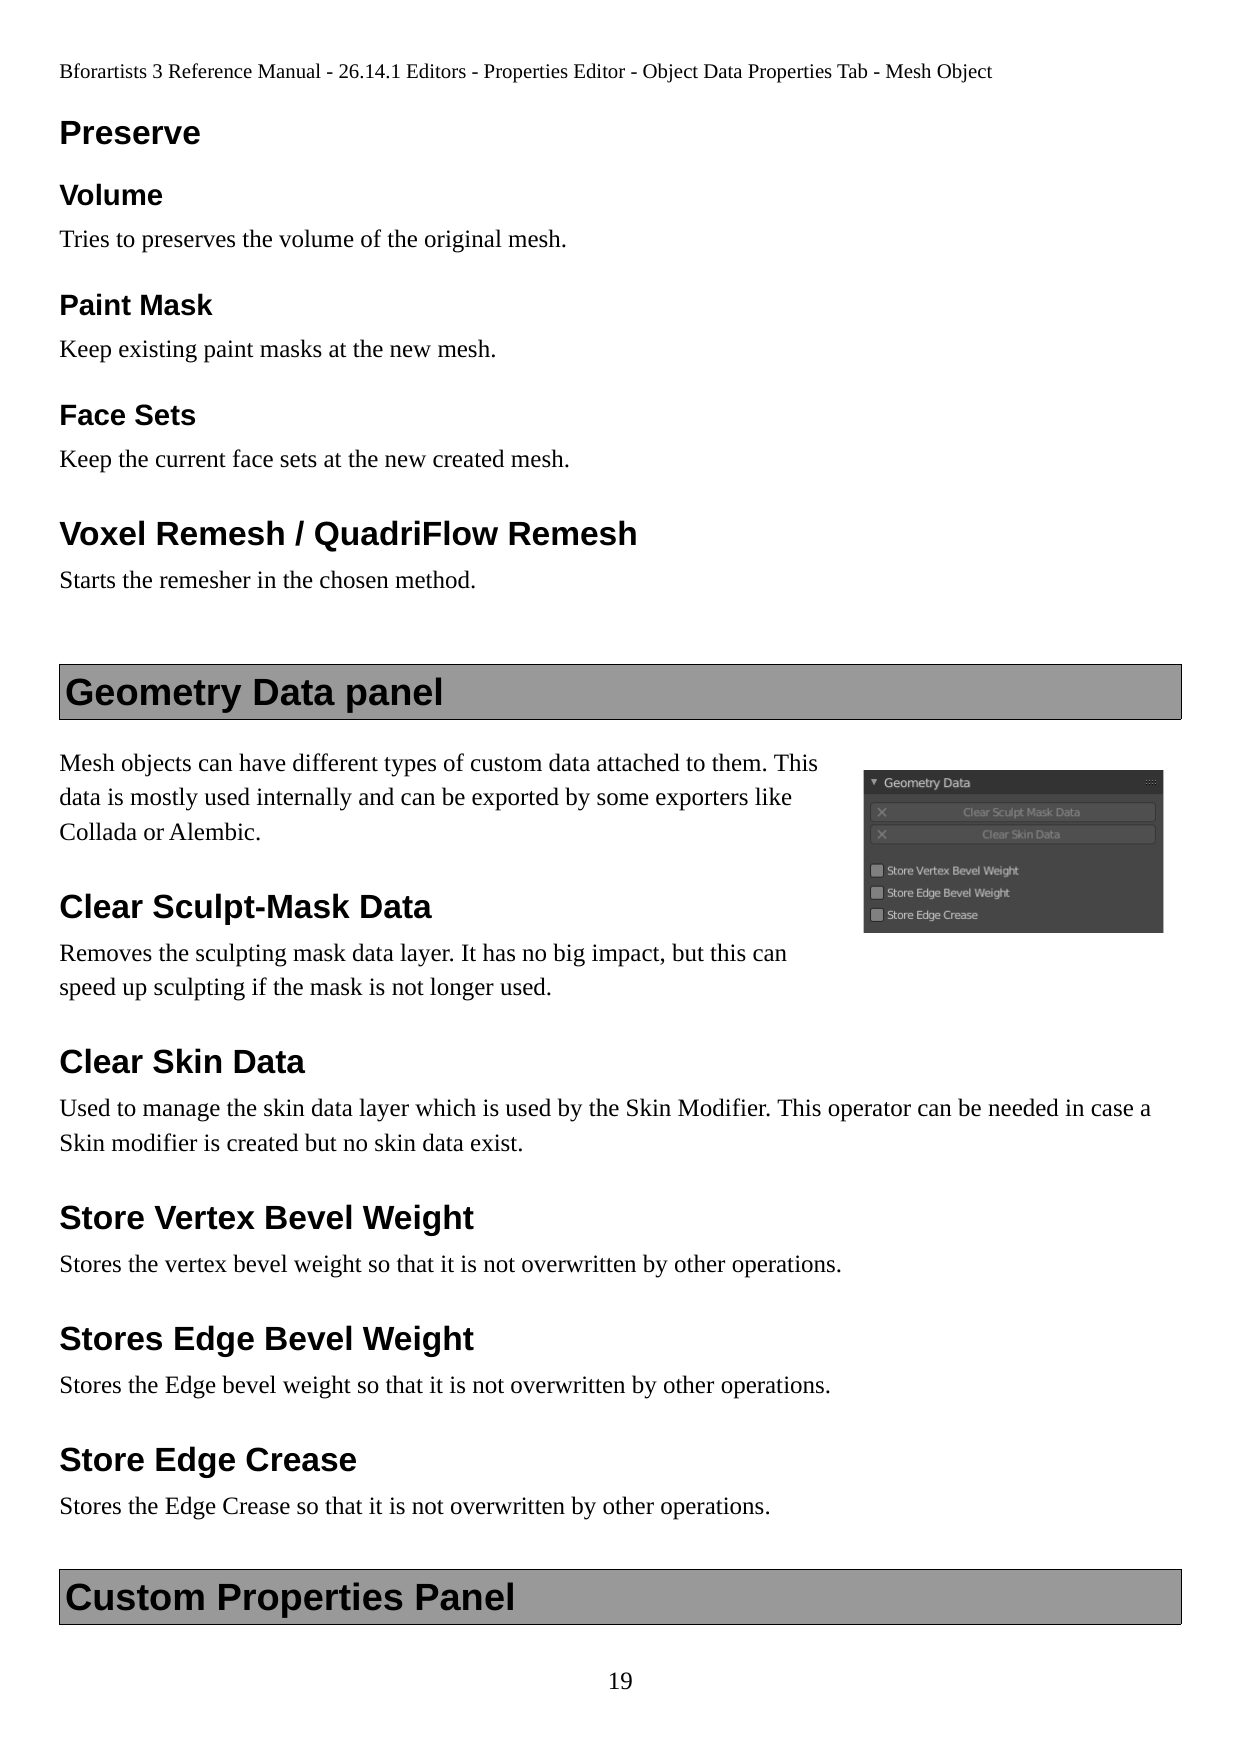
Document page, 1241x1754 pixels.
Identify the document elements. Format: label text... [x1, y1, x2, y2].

table_header Geometry Data panel [60, 665, 1181, 719]
subtitle Preserve [59, 113, 1181, 151]
subtitle [1164, 886, 1181, 925]
subtitle Store Vertex Bevel Weight [59, 1197, 1181, 1236]
text Keep the current face sets at the new created mesh. [59, 444, 1181, 473]
subtitle Store Edge Crease [59, 1439, 1181, 1478]
table_header Custom Properties Panel [60, 1570, 1181, 1624]
subtitle Voxel Remesh / QuadriFlow Remesh [59, 514, 1181, 553]
text Stores the vertex bevel weight so that it is not overwritten by other operations. [59, 1249, 1181, 1277]
text Keep existing paint masks at the new mesh. [59, 334, 1181, 363]
text Removes the sculpting mask data layer. It has no big impact, but this can speed up sculpting if the mask is not longer used. [59, 938, 1181, 1001]
subtitle Clear Skin Data [59, 1042, 1181, 1081]
text Tries to preserves the volume of the original mesh. [59, 224, 1181, 253]
subtitle Paint Mask [59, 288, 1181, 322]
text Mesh objects can have different types of custom data attached to them. This data is mostly used internally and can be exported by some exporters like Collada or Alembic. [59, 748, 1181, 845]
picture [863, 770, 1164, 933]
text Starts the remesher in the chosen method. [59, 565, 1181, 594]
text Stores the Edge Crease so that it is not overwritten by other operations. [59, 1491, 1181, 1519]
text Stores the Edge bevel weight so that it is not overwritten by other operations. [59, 1370, 1181, 1398]
subtitle Stores Edge Bevel Weight [59, 1318, 1181, 1357]
text Used to manage the skin data layer which is used by the Skin Modifier. This operator can be needed in case a Skin modifier is created but no skin data exist. [59, 1093, 1181, 1156]
subtitle Clear Sculpt-Mask Data [59, 886, 863, 925]
subtitle Volume [59, 178, 1181, 212]
subtitle Face Sets [59, 398, 1181, 432]
